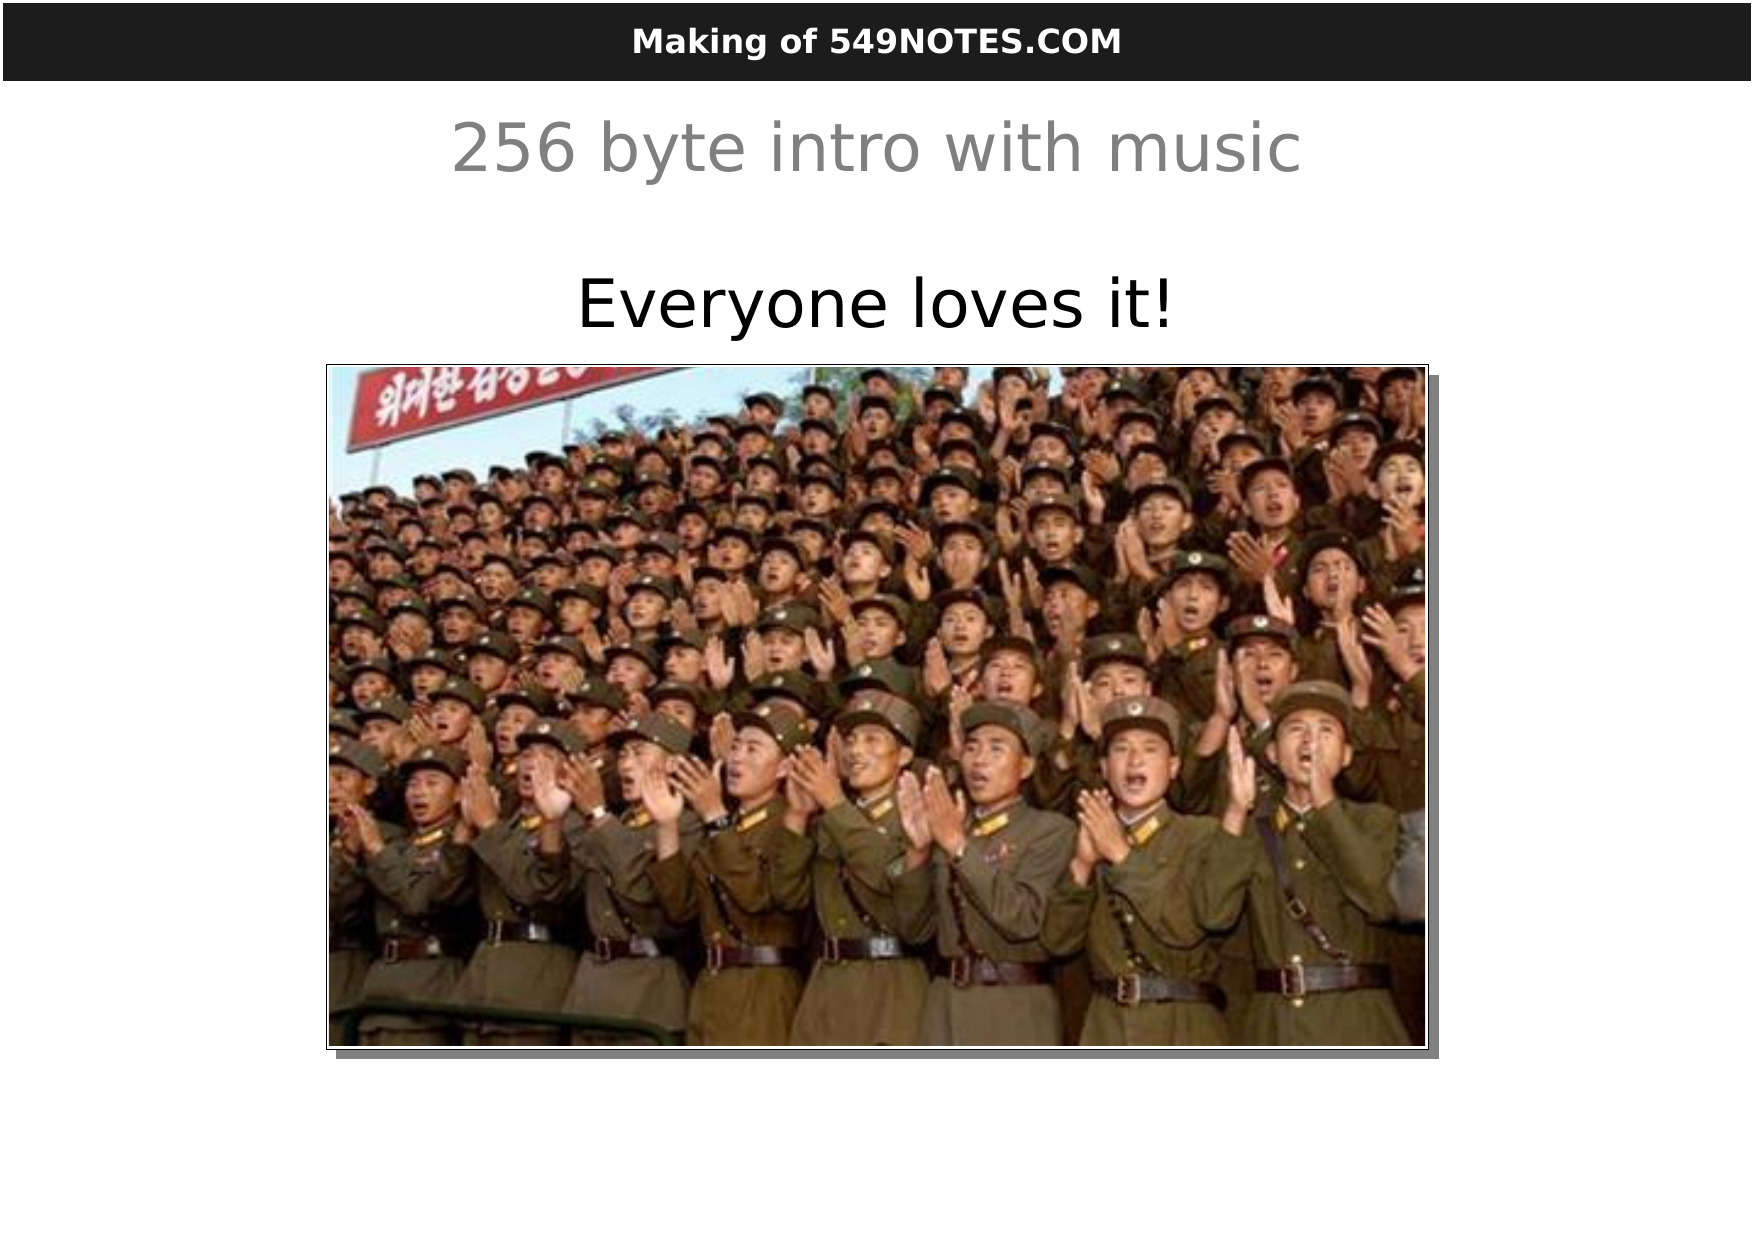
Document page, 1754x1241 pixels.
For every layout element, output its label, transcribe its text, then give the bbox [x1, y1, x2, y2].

text Everyone loves it! [3, 265, 1751, 343]
text 256 byte intro with music [3, 110, 1751, 188]
picture [328, 367, 1426, 1046]
